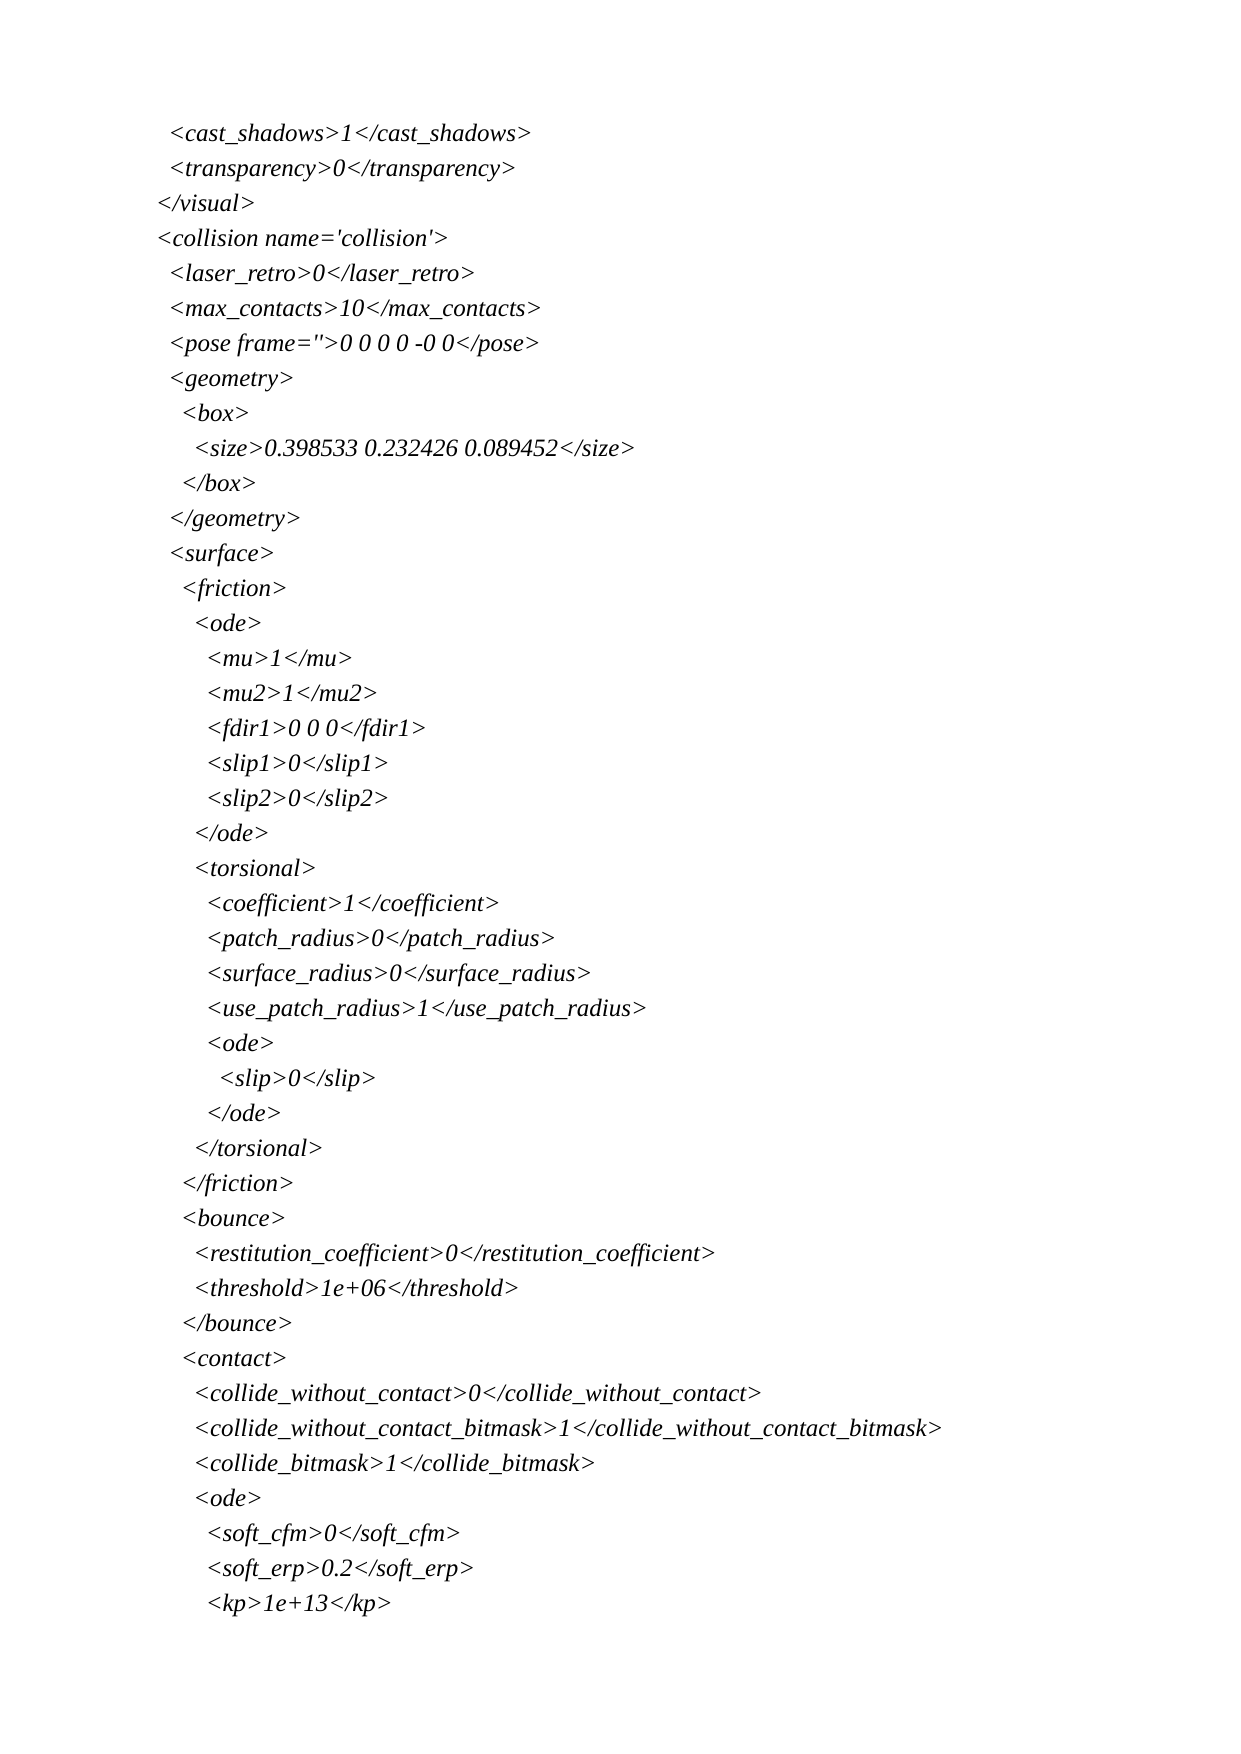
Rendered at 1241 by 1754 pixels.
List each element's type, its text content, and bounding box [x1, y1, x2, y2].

text <fdir1>0 0 0</fdir1> [118, 713, 1122, 742]
text <surface> [118, 538, 1122, 567]
text <transparency>0</transparency> [118, 153, 1122, 182]
text </ode> [118, 1098, 1122, 1127]
text </friction> [118, 1168, 1122, 1197]
text <use_patch_radius>1</use_patch_radius> [118, 993, 1122, 1022]
text <restitution_coefficient>0</restitution_coefficient> [118, 1238, 1122, 1267]
text <size>0.398533 0.232426 0.089452</size> [118, 433, 1122, 462]
text <laser_retro>0</laser_retro> [118, 258, 1122, 287]
text <ode> [118, 1483, 1122, 1512]
text <threshold>1e+06</threshold> [118, 1273, 1122, 1302]
text <max_contacts>10</max_contacts> [118, 293, 1122, 322]
text <coefficient>1</coefficient> [118, 888, 1122, 917]
text <collide_without_contact>0</collide_without_contact> [118, 1378, 1122, 1407]
text <cast_shadows>1</cast_shadows> [118, 118, 1122, 147]
text <geometry> [118, 363, 1122, 392]
text </box> [118, 468, 1122, 497]
text </visual> [118, 188, 1122, 217]
text </bounce> [118, 1308, 1122, 1337]
text <contact> [118, 1343, 1122, 1372]
text <soft_erp>0.2</soft_erp> [118, 1553, 1122, 1582]
text <slip>0</slip> [118, 1063, 1122, 1092]
text <mu2>1</mu2> [118, 678, 1122, 707]
text <bounce> [118, 1203, 1122, 1232]
text <soft_cfm>0</soft_cfm> [118, 1518, 1122, 1547]
text <kp>1e+13</kp> [118, 1588, 1122, 1617]
text <collide_bitmask>1</collide_bitmask> [118, 1448, 1122, 1477]
text <slip1>0</slip1> [118, 748, 1122, 777]
text <slip2>0</slip2> [118, 783, 1122, 812]
text <collision name='collision'> [118, 223, 1122, 252]
text </ode> [118, 818, 1122, 847]
text <mu>1</mu> [118, 643, 1122, 672]
text <friction> [118, 573, 1122, 602]
text <ode> [118, 1028, 1122, 1057]
text <pose frame=''>0 0 0 0 -0 0</pose> [118, 328, 1122, 357]
text <surface_radius>0</surface_radius> [118, 958, 1122, 987]
text <box> [118, 398, 1122, 427]
text <ode> [118, 608, 1122, 637]
text </geometry> [118, 503, 1122, 532]
text <torsional> [118, 853, 1122, 882]
text </torsional> [118, 1133, 1122, 1162]
text <collide_without_contact_bitmask>1</collide_without_contact_bitmask> [118, 1413, 1122, 1442]
text <patch_radius>0</patch_radius> [118, 923, 1122, 952]
